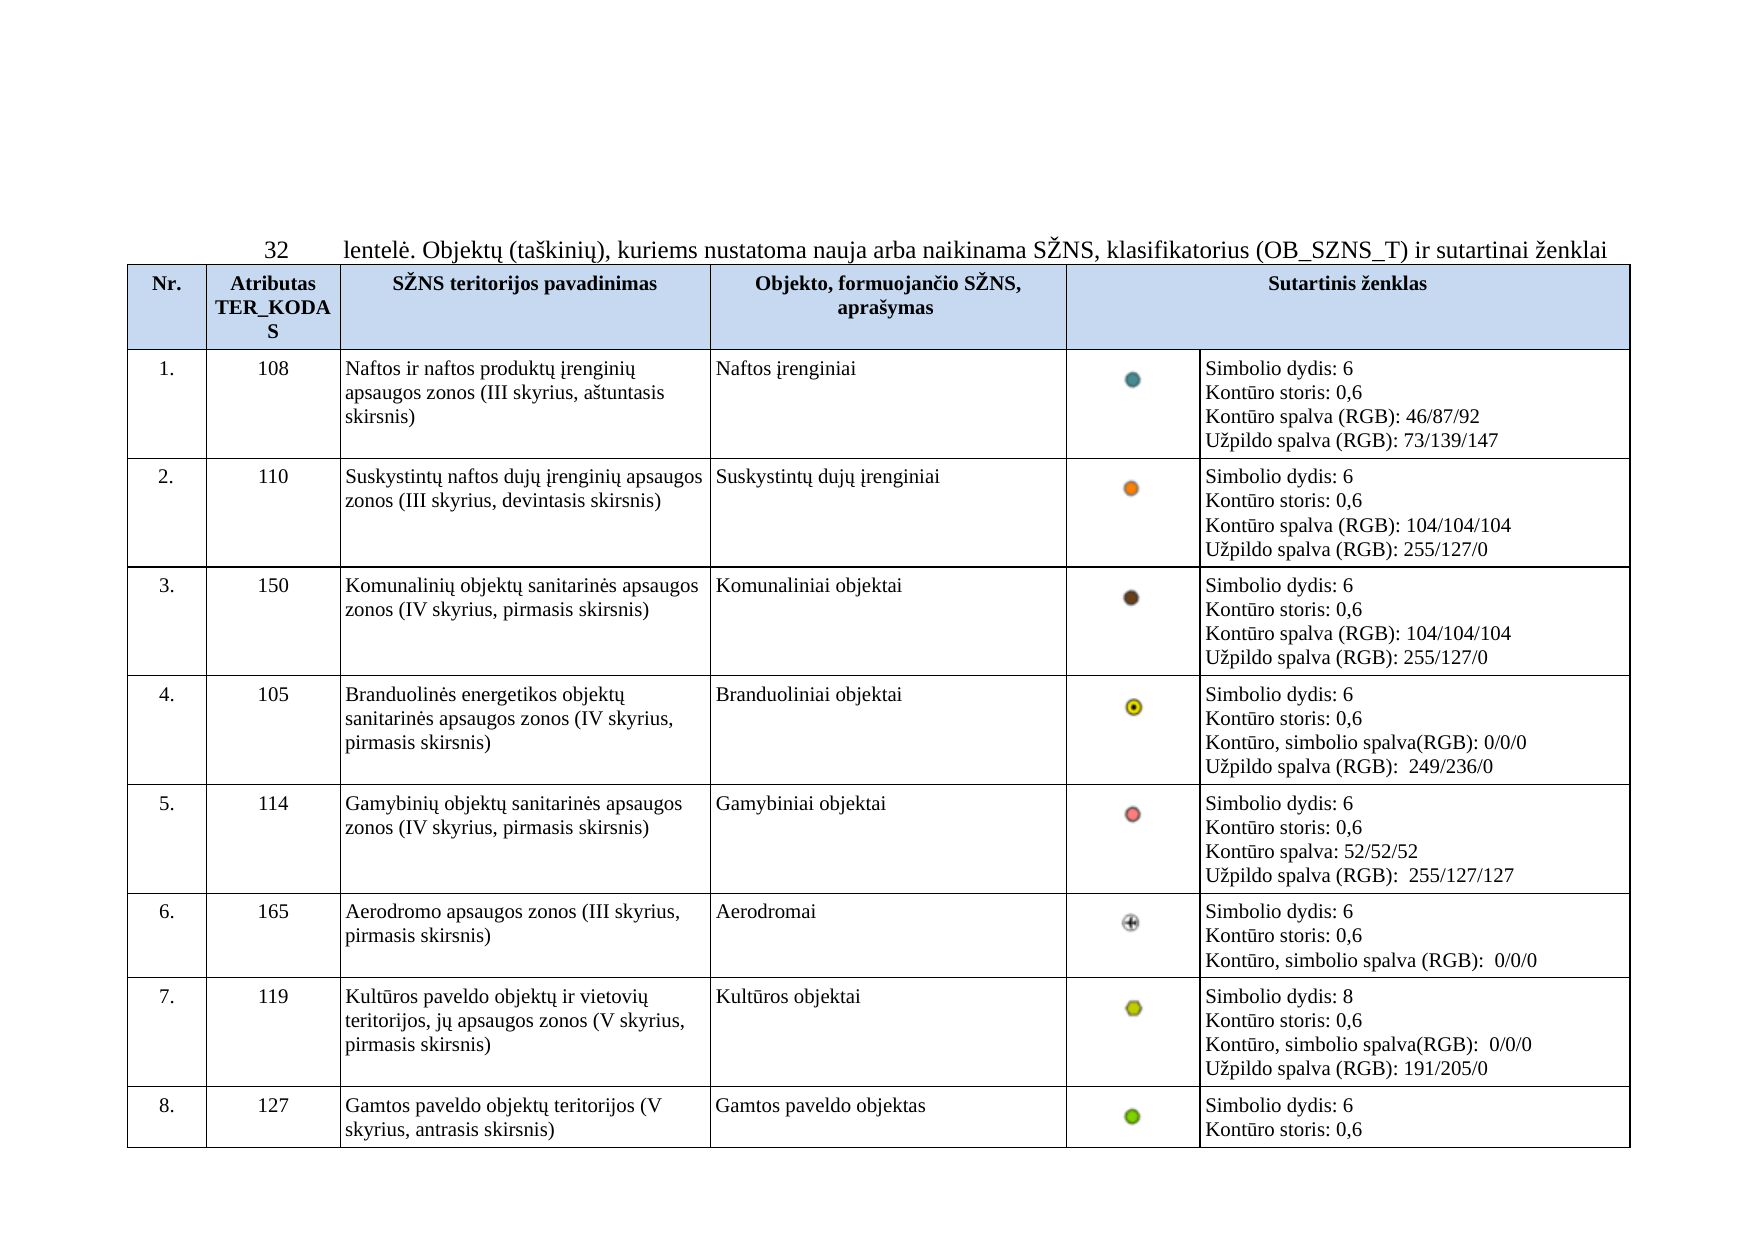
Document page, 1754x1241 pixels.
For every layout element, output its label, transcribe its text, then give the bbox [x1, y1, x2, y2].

table_cell 119 [207, 978, 340, 1086]
table_cell [1067, 785, 1199, 893]
table_cell 114 [207, 785, 340, 893]
text 32 lentelė. Objektų (taškinių), kuriems nustatoma nauja arba naikinama SŽNS, klasifikatorius (OB_SZNS_T) ir sutartinai ženklai [193, 235, 1636, 264]
table_cell Aerodromai [711, 894, 1066, 977]
table_cell 3. [128, 568, 206, 675]
table_cell Suskystintų naftos dujų įrenginių apsaugos zonos (III skyrius, devintasis skirsnis) [341, 459, 710, 566]
table_cell Suskystintų dujų įrenginiai [711, 459, 1066, 566]
table_cell Simbolio dydis: 6 Kontūro storis: 0,6 Kontūro spalva: 52/52/52 Užpildo spalva (RGB): 255/127/127 [1201, 785, 1629, 893]
table_header Atributas TER_KODAS [207, 265, 340, 349]
table_cell Simbolio dydis: 8 Kontūro storis: 0,6 Kontūro, simbolio spalva(RGB): 0/0/0 Užpildo spalva (RGB): 191/205/0 [1201, 978, 1629, 1086]
table_cell Naftos ir naftos produktų įrenginių apsaugos zonos (III skyrius, aštuntasis skirsnis) [341, 350, 710, 458]
table_cell Branduoliniai objektai [711, 676, 1066, 784]
table_cell Naftos įrenginiai [711, 350, 1066, 458]
table_cell 165 [207, 894, 340, 977]
table_cell Komunalinių objektų sanitarinės apsaugos zonos (IV skyrius, pirmasis skirsnis) [341, 568, 710, 675]
table_cell 1. [128, 350, 206, 458]
table_cell [1067, 676, 1199, 784]
table_cell Kultūros paveldo objektų ir vietovių teritorijos, jų apsaugos zonos (V skyrius, pirmasis skirsnis) [341, 978, 710, 1086]
table_cell [1067, 1087, 1199, 1147]
table_cell 2. [128, 459, 206, 566]
table_cell 7. [128, 978, 206, 1086]
table_cell Gamtos paveldo objektų teritorijos (V skyrius, antrasis skirsnis) [341, 1087, 710, 1147]
table_header SŽNS teritorijos pavadinimas [341, 265, 710, 349]
table_cell Gamybinių objektų sanitarinės apsaugos zonos (IV skyrius, pirmasis skirsnis) [341, 785, 710, 893]
table_cell Komunaliniai objektai [711, 568, 1066, 675]
table_cell 5. [128, 785, 206, 893]
table_header Objekto, formuojančio SŽNS, aprašymas [711, 265, 1066, 349]
table_cell 4. [128, 676, 206, 784]
table_cell Gamtos paveldo objektas [711, 1087, 1066, 1147]
table_cell Kultūros objektai [711, 978, 1066, 1086]
table_cell Gamybiniai objektai [711, 785, 1066, 893]
table_cell Simbolio dydis: 6 Kontūro storis: 0,6 Kontūro spalva (RGB): 104/104/104 Užpildo spalva (RGB): 255/127/0 [1201, 459, 1629, 566]
table_cell 110 [207, 459, 340, 566]
table_cell 127 [207, 1087, 340, 1147]
table_cell [1067, 568, 1199, 675]
table_cell [1067, 459, 1199, 566]
table_cell [1067, 894, 1199, 977]
table_cell Simbolio dydis: 6 Kontūro storis: 0,6 Kontūro, simbolio spalva(RGB): 0/0/0 Užpildo spalva (RGB): 249/236/0 [1201, 676, 1629, 784]
table_cell 150 [207, 568, 340, 675]
table_cell Simbolio dydis: 6 Kontūro storis: 0,6 Kontūro spalva (RGB): 46/87/92 Užpildo spalva (RGB): 73/139/147 [1201, 350, 1629, 458]
table_header Nr. [128, 265, 206, 349]
table_cell Simbolio dydis: 6 Kontūro storis: 0,6 [1201, 1087, 1629, 1147]
table_cell Branduolinės energetikos objektų sanitarinės apsaugos zonos (IV skyrius, pirmasis skirsnis) [341, 676, 710, 784]
table_cell Simbolio dydis: 6 Kontūro storis: 0,6 Kontūro, simbolio spalva (RGB): 0/0/0 [1201, 894, 1629, 977]
table_header Sutartinis ženklas [1067, 265, 1629, 349]
table_cell Aerodromo apsaugos zonos (III skyrius, pirmasis skirsnis) [341, 894, 710, 977]
table_cell 105 [207, 676, 340, 784]
table_cell 6. [128, 894, 206, 977]
table_cell 108 [207, 350, 340, 458]
table_cell Simbolio dydis: 6 Kontūro storis: 0,6 Kontūro spalva (RGB): 104/104/104 Užpildo spalva (RGB): 255/127/0 [1201, 568, 1629, 675]
table_cell [1067, 350, 1199, 458]
table_cell 8. [128, 1087, 206, 1147]
table_cell [1067, 978, 1199, 1086]
